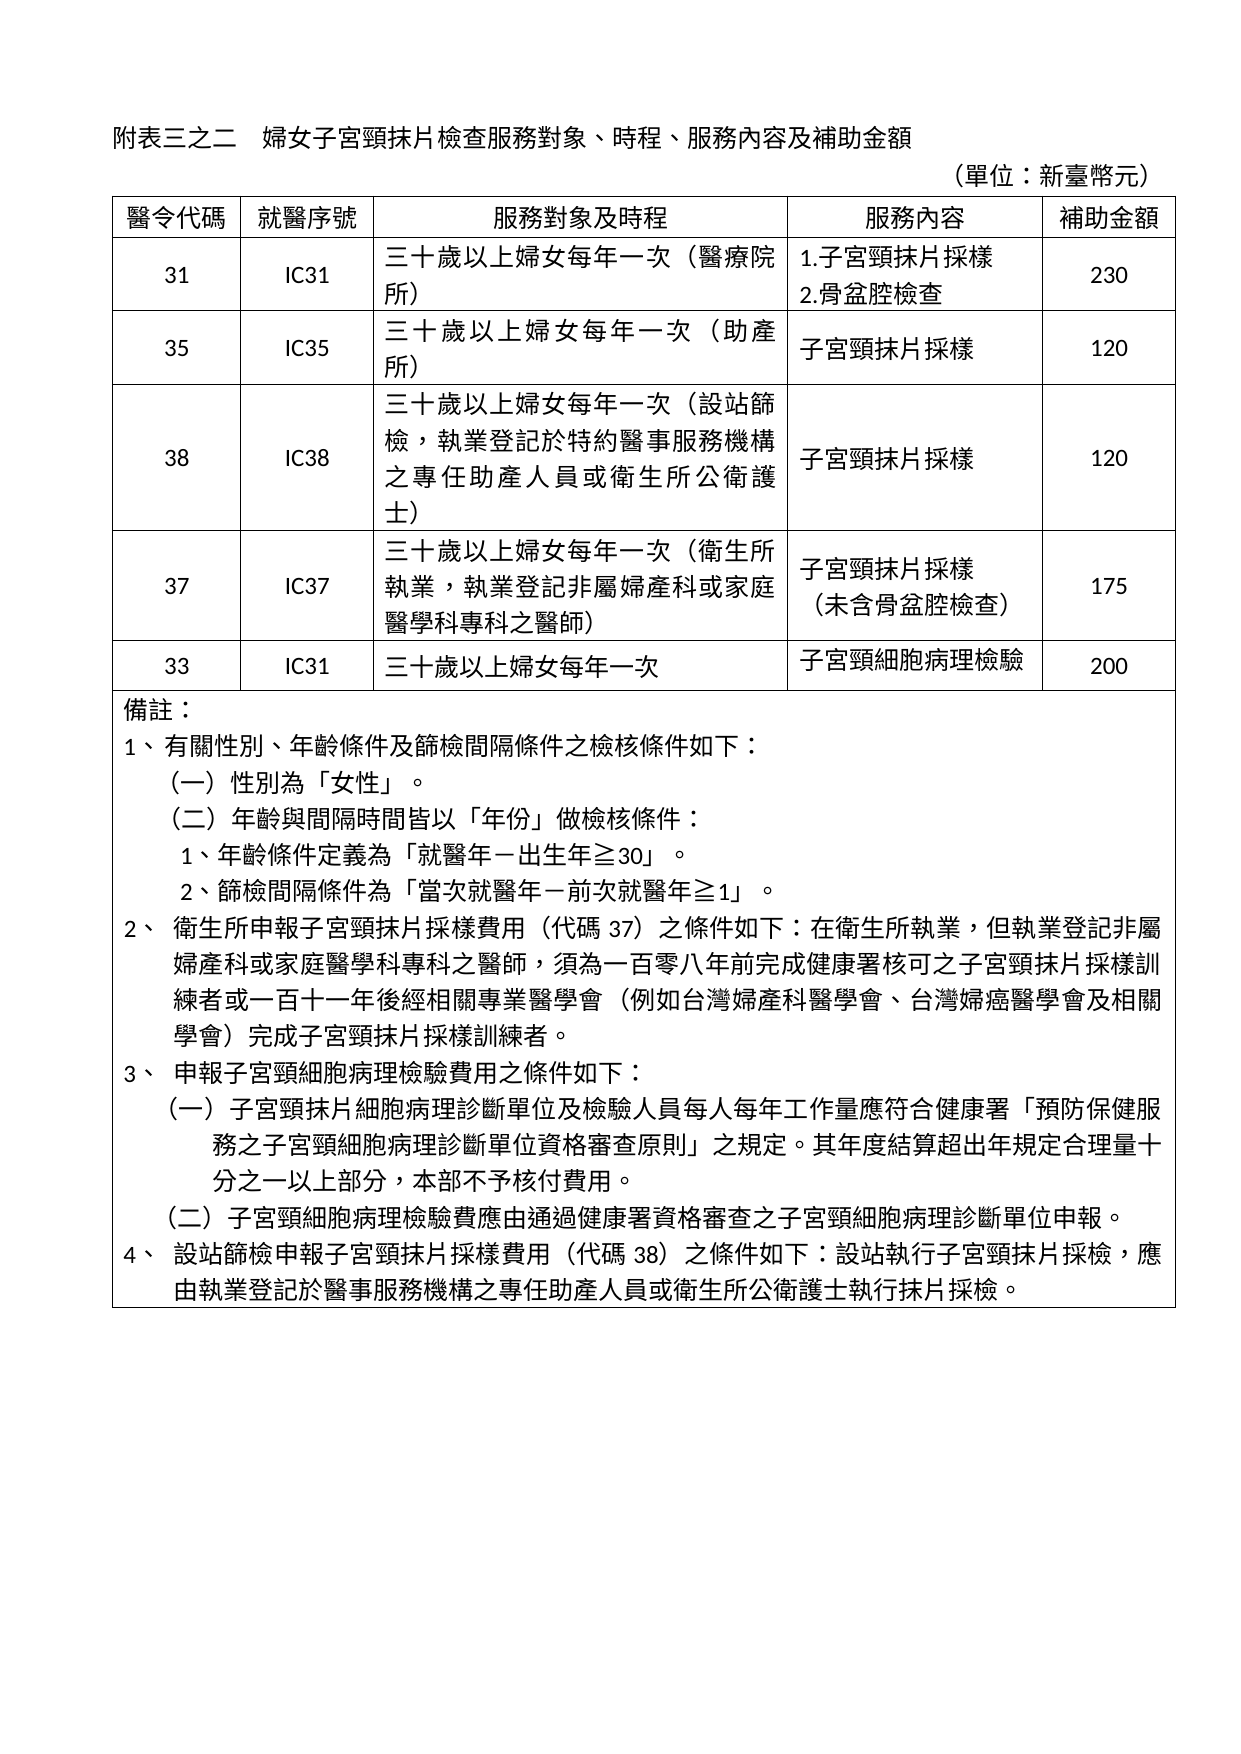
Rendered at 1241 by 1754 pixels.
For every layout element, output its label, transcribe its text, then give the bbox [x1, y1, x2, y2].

table_cell 120 [1043, 385, 1175, 530]
table_cell 120 [1043, 311, 1175, 384]
table_cell 200 [1043, 641, 1175, 689]
table_cell 33 [113, 641, 240, 689]
table_cell 三十歲以上婦女每年一次（助產所） [374, 311, 787, 384]
table_cell 子宮頸抹片採樣 [788, 311, 1042, 384]
table_cell 服務對象及時程 [374, 197, 787, 237]
table_cell IC37 [241, 531, 373, 640]
table_cell 子宮頸細胞病理檢驗 [788, 641, 1042, 689]
text 附表三之二 婦女子宮頸抹片檢查服務對象、時程、服務內容及補助金額 [112, 118, 1128, 154]
table_cell 醫令代碼 [113, 197, 240, 237]
table_cell IC31 [241, 238, 373, 310]
table_cell 三十歲以上婦女每年一次（衛生所執業，執業登記非屬婦產科或家庭醫學科專科之醫師） [374, 531, 787, 640]
table_cell 35 [113, 311, 240, 384]
table_cell 1.子宮頸抹片採樣 2.骨盆腔檢查 [788, 238, 1042, 310]
table_cell 230 [1043, 238, 1175, 310]
table_cell 37 [113, 531, 240, 640]
table_header （單位：新臺幣元） [112, 154, 1175, 196]
table_cell 服務內容 [788, 197, 1042, 237]
table_cell 備註： 有關性別、年齡條件及篩檢間隔條件之檢核條件如下： （一）性別為「女性」。 （二）年齡與間隔時間皆以「年份」做檢核條件： 1、年齡條件定義為「就醫年－出生年≧30」。 2、篩檢間隔條件為「當次就醫年－前次就醫年≧1」。 衛生所申報子宮頸抹片採樣費用（代碼37）之條件如下：在衛生所執業，但執業登記非屬婦產科或家庭醫學科專科之醫師，須為一百零八年前完成健康署核可之子宮頸抹片採樣訓練者或一百十一年後經相關專業醫學會（例如台灣婦產科醫學會、台灣婦癌醫學會及相關學會）完成子宮頸抹片採樣訓練者。 申報子宮頸細胞病理檢驗費用之條件如下： （一）子宮頸抹片細胞病理診斷單位及檢驗人員每人每年工作量應符合健康署「預防保健服務之子宮頸細胞病理診斷單位資格審查原則」之規定。其年度結算超出年規定合理量十分之一以上部分，本部不予核付費用。 （二）子宮頸細胞病理檢驗費應由通過健康署資格審查之子宮頸細胞病理診斷單位申報。 設站篩檢申報子宮頸抹片採樣費用（代碼38）之條件如下：設站執行子宮頸抹片採檢，應由執業登記於醫事服務機構之專任助產人員或衛生所公衛護士執行抹片採檢。 [113, 691, 1175, 1307]
table_cell 三十歲以上婦女每年一次 [374, 641, 787, 689]
table_cell IC35 [241, 311, 373, 384]
table_cell IC38 [241, 385, 373, 530]
table_cell 補助金額 [1043, 197, 1175, 237]
table_cell 就醫序號 [241, 197, 373, 237]
table_cell 38 [113, 385, 240, 530]
table_cell 三十歲以上婦女每年一次（設站篩檢，執業登記於特約醫事服務機構之專任助產人員或衛生所公衛護士） [374, 385, 787, 530]
table_cell 子宮頸抹片採樣 （未含骨盆腔檢查） [788, 531, 1042, 640]
table_cell 子宮頸抹片採樣 [788, 385, 1042, 530]
table_cell 三十歲以上婦女每年一次（醫療院所） [374, 238, 787, 310]
table_cell IC31 [241, 641, 373, 689]
table_cell 175 [1043, 531, 1175, 640]
table_cell 31 [113, 238, 240, 310]
